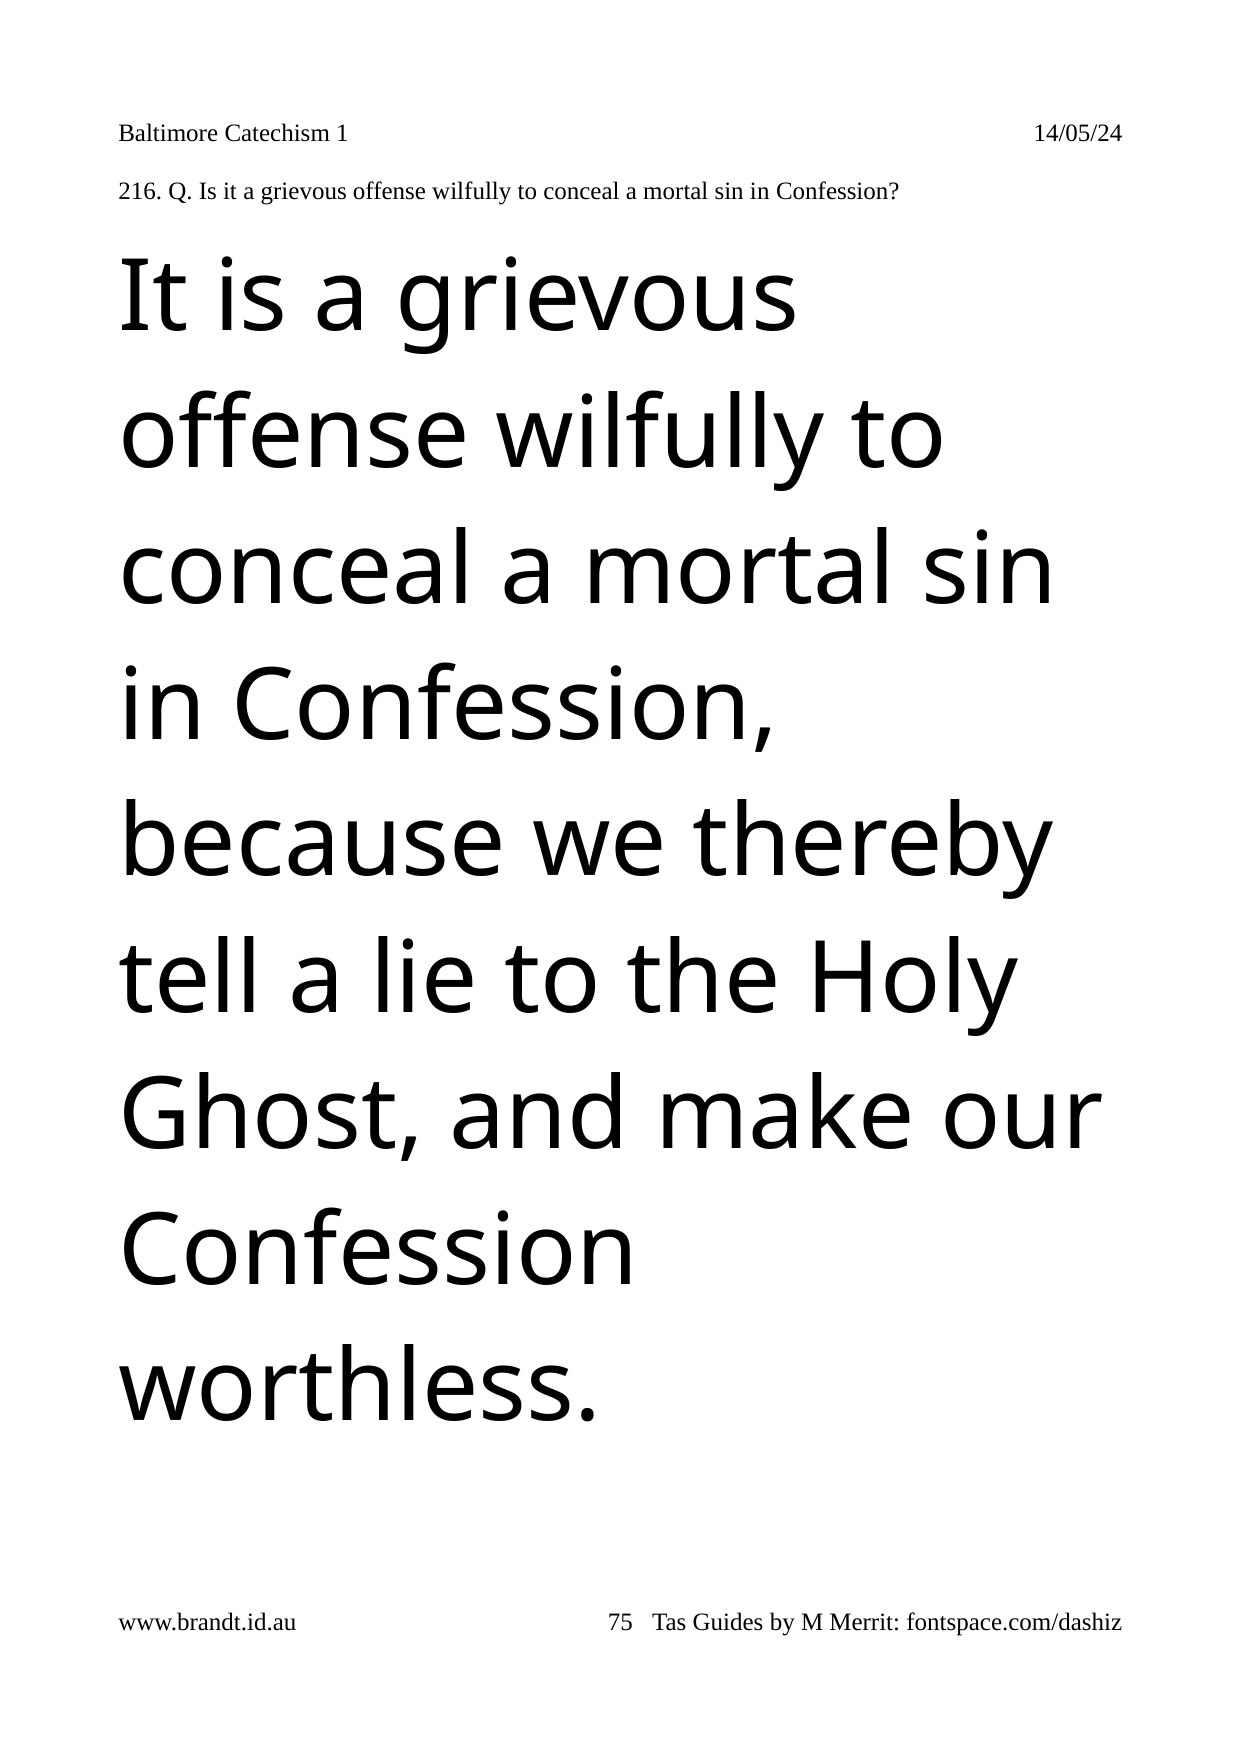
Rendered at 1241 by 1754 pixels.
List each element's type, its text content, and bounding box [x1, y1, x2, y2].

text 216. Q. Is it a grievous offense wilfully to conceal a mortal sin in Confession? [118, 176, 1122, 205]
text It is a grievous offense wilfully to conceal a mortal sin in Confession, because we thereby tell a lie to the Holy Ghost, and make our Confession worthless. [118, 224, 1122, 1450]
